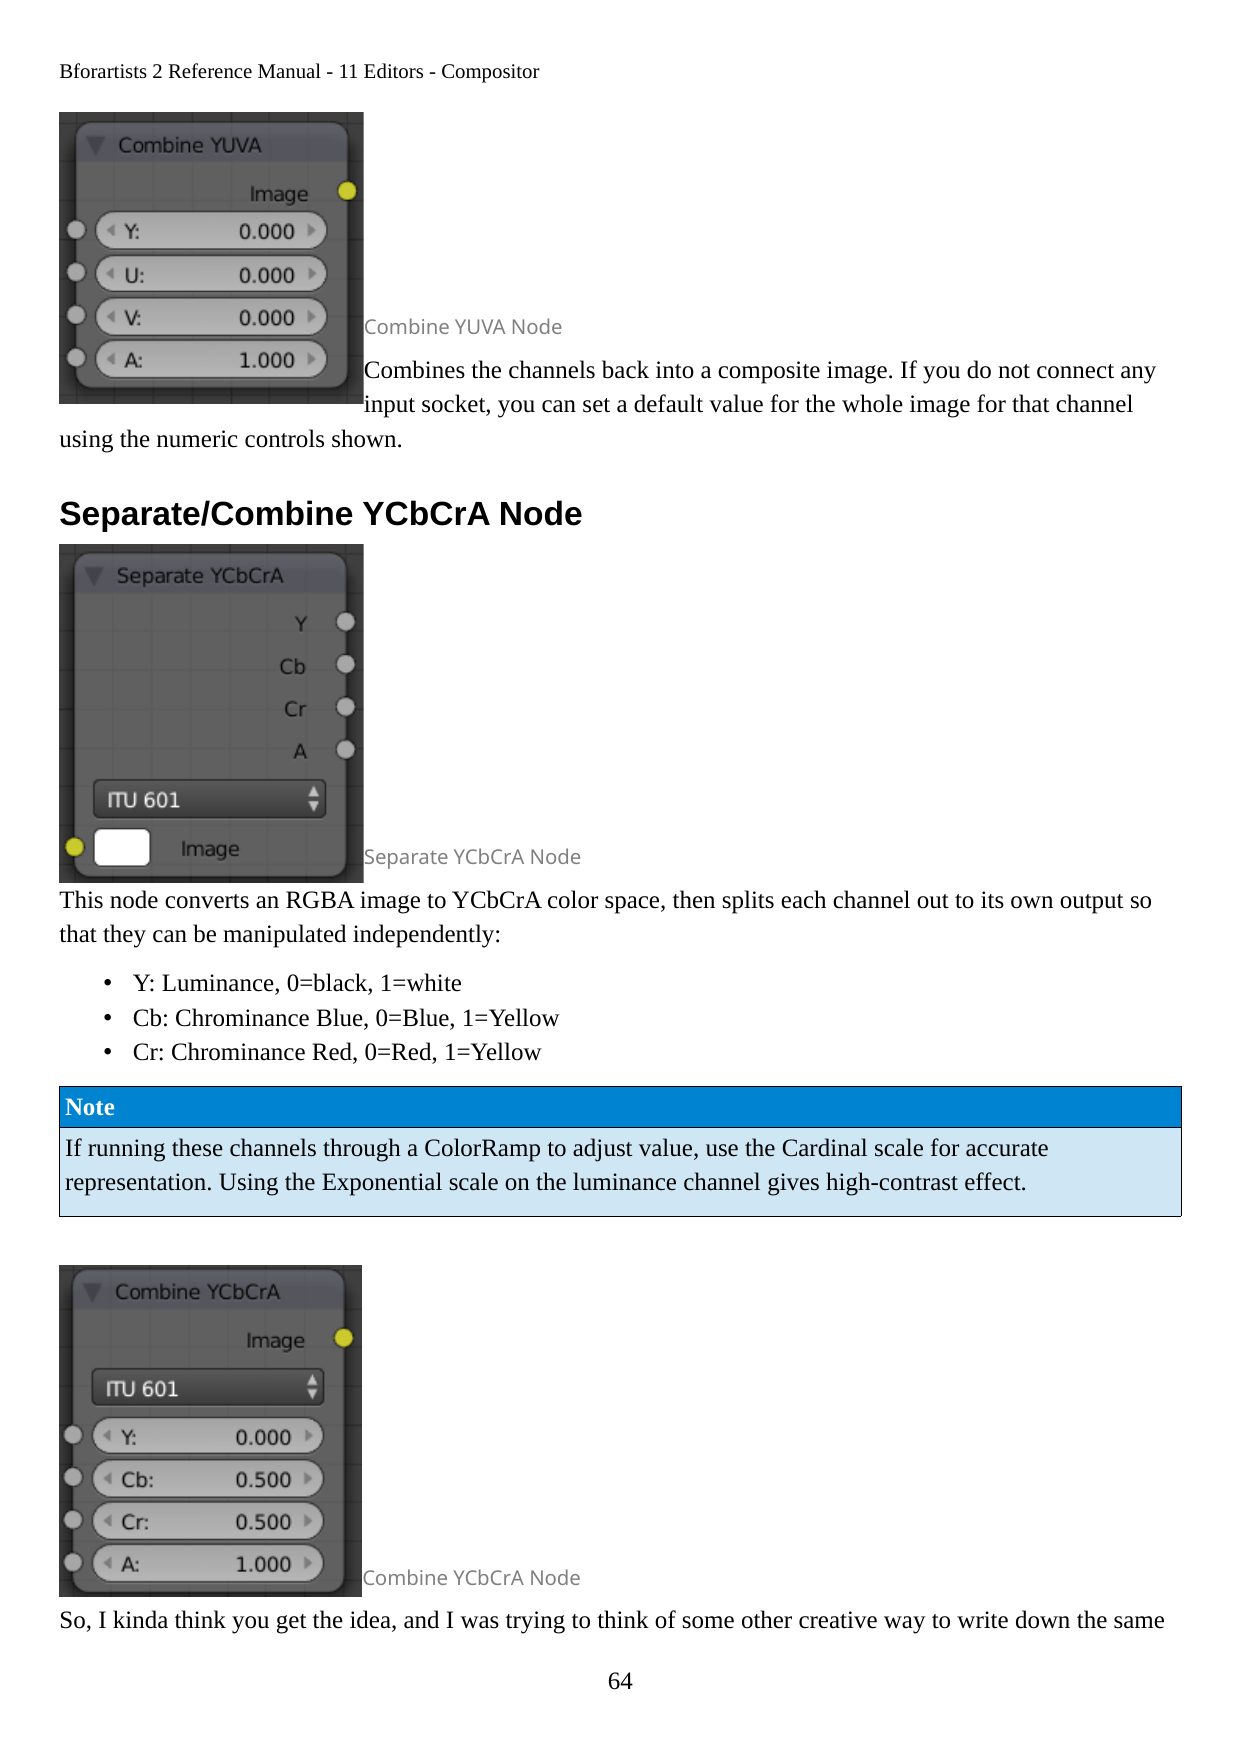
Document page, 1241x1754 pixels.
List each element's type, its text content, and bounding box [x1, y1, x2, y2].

subtitle Separate/Combine YCbCrA Node [59, 493, 1181, 532]
list Y: Luminance, 0=black, 1=white [103, 968, 1181, 997]
text Separate YCbCrA Node [364, 839, 1181, 870]
picture [59, 1265, 362, 1597]
text So, I kinda think you get the idea, and I was trying to think of some other creative way to write down the same [59, 1606, 1181, 1634]
table_header Note [60, 1087, 1181, 1127]
picture [59, 544, 364, 883]
text Combine YUVA Node [364, 309, 1181, 340]
list Cr: Chrominance Red, 0=Red, 1=Yellow [103, 1037, 1181, 1066]
picture [59, 112, 364, 404]
text This node converts an RGBA image to YCbCrA color space, then splits each channel out to its own output so that they can be manipulated independently: [59, 885, 1181, 948]
list Cb: Chrominance Blue, 0=Blue, 1=Yellow [103, 1003, 1181, 1032]
text Combines the channels back into a composite image. If you do not connect any input socket, you can set a default value for the whole image for that channel using the numeric controls shown. [59, 355, 1181, 452]
table_cell If running these channels through a ColorRamp to adjust value, use the Cardinal scale for accurate representation. Using the Exponential scale on the luminance channel gives high-contrast effect. [60, 1128, 1181, 1216]
text Combine YCbCrA Node [362, 1560, 1181, 1591]
